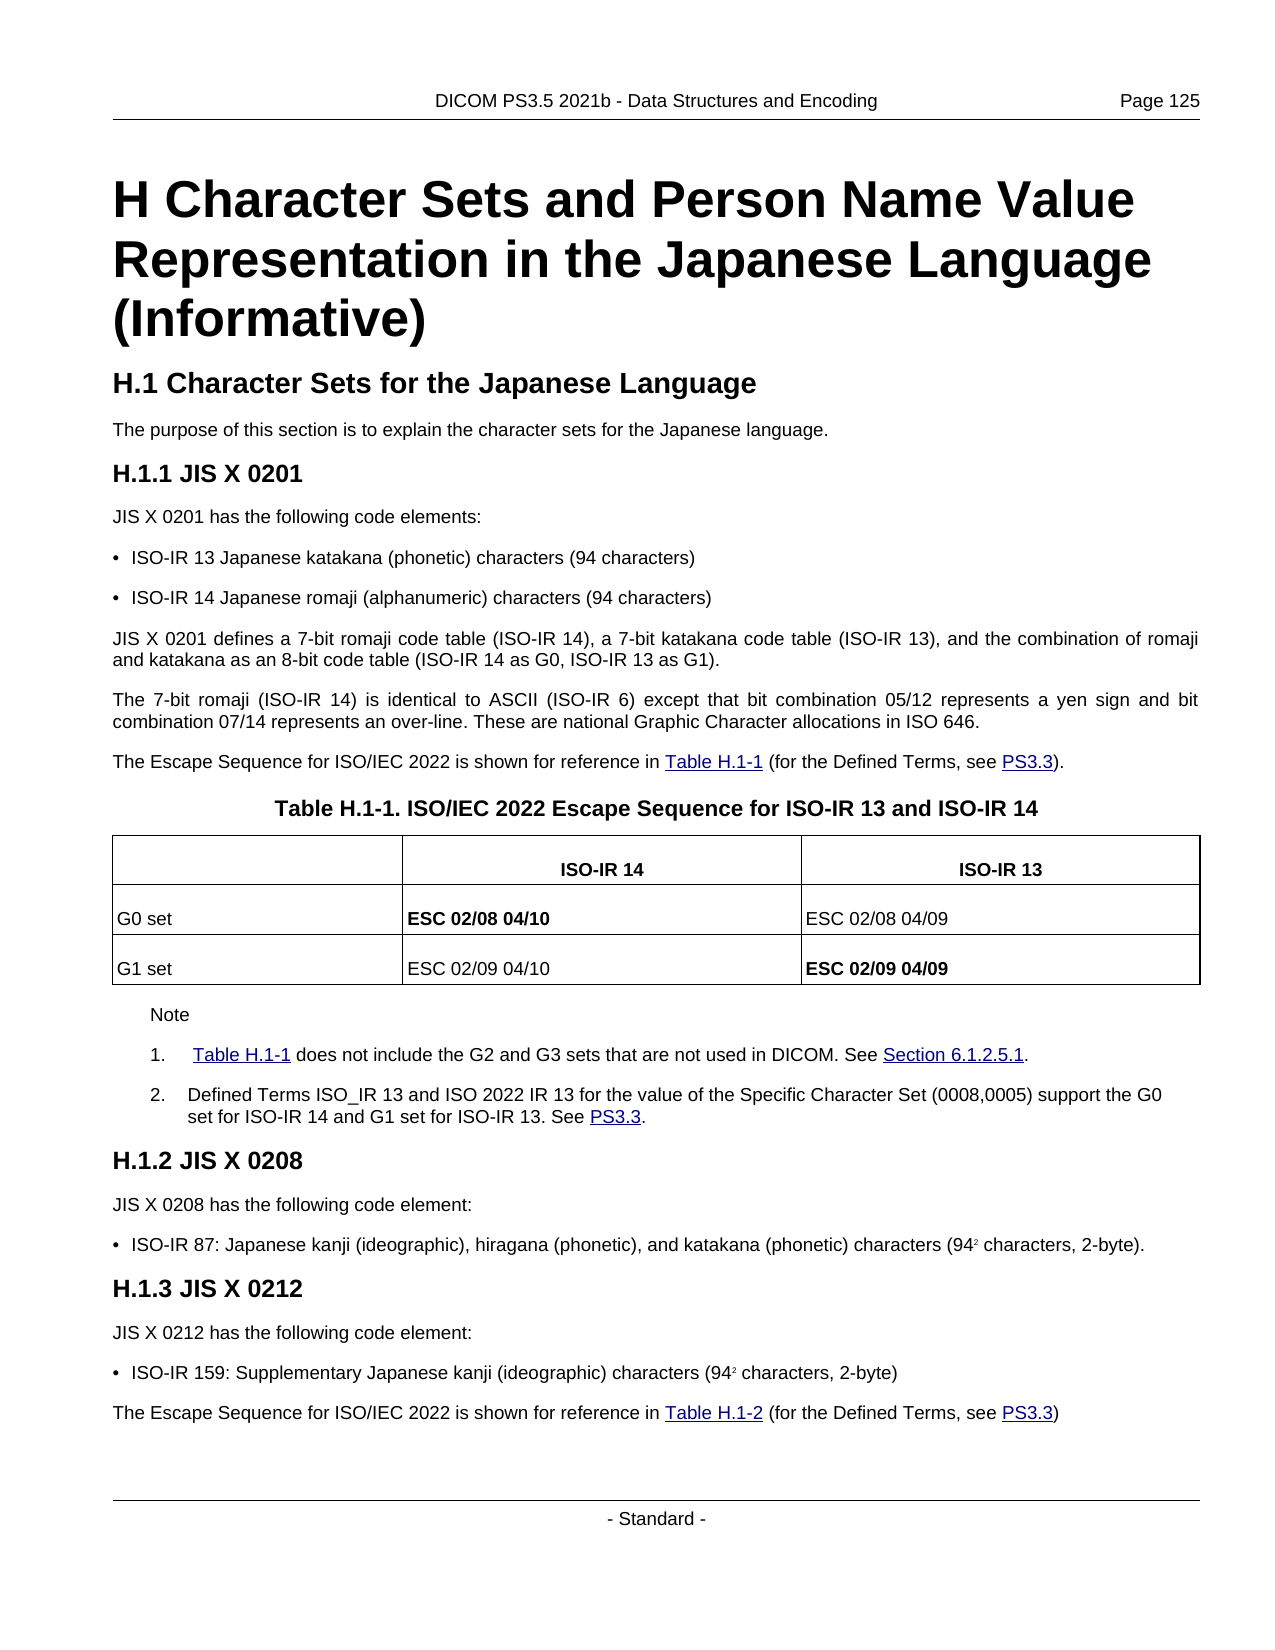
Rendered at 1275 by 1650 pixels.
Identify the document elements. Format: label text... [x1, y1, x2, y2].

text JIS X 0208 has the following code element: [112, 1193, 1200, 1215]
text The Escape Sequence for ISO/IEC 2022 is shown for reference in Table H.1-1 (for the Defined Terms, see PS3.3). [112, 751, 1200, 773]
table_cell G0 set [113, 885, 402, 934]
text • ISO-IR 159: Supplementary Japanese kanji (ideographic) characters (942 characters, 2-byte) [112, 1362, 1200, 1383]
text Note [150, 1003, 1162, 1025]
text H.1.3 JIS X 0212 [112, 1274, 1200, 1303]
text The Escape Sequence for ISO/IEC 2022 is shown for reference in Table H.1-2 (for the Defined Terms, see PS3.3) [112, 1402, 1200, 1424]
text Table H.1-1. ISO/IEC 2022 Escape Sequence for ISO-IR 13 and ISO-IR 14 [112, 795, 1200, 821]
table_cell ESC 02/09 04/10 [403, 935, 801, 983]
text JIS X 0201 has the following code elements: [112, 506, 1200, 528]
text H Character Sets and Person Name Value Representation in the Japanese Language (Informative) [112, 169, 1200, 347]
text 1. Table H.1-1 does not include the G2 and G3 sets that are not used in DICOM. See Section 6.1.2.5.1. [150, 1044, 1162, 1065]
table_header ISO-IR 13 [802, 836, 1199, 884]
text The purpose of this section is to explain the character sets for the Japanese language. [112, 418, 1200, 440]
table_cell ESC 02/09 04/09 [802, 935, 1199, 983]
text H.1 Character Sets for the Japanese Language [112, 366, 1200, 400]
text • ISO-IR 87: Japanese kanji (ideographic), hiragana (phonetic), and katakana (phonetic) characters (942 characters, 2-byte). [112, 1234, 1200, 1255]
text JIS X 0201 defines a 7-bit romaji code table (ISO-IR 14), a 7-bit katakana code table (ISO-IR 13), and the combination of romaji and katakana as an 8-bit code table (ISO-IR 14 as G0, ISO-IR 13 as G1). [112, 627, 1200, 670]
text • ISO-IR 14 Japanese romaji (alphanumeric) characters (94 characters) [112, 587, 1200, 608]
table_cell ESC 02/08 04/09 [802, 885, 1199, 934]
table_header [113, 836, 402, 884]
text The 7-bit romaji (ISO-IR 14) is identical to ASCII (ISO-IR 6) except that bit combination 05/12 represents a yen sign and bit combination 07/14 represents an over-line. These are national Graphic Character allocations in ISO 646. [112, 689, 1200, 732]
text H.1.1 JIS X 0201 [112, 459, 1200, 488]
table_header ISO-IR 14 [403, 836, 801, 884]
text 2. Defined Terms ISO_IR 13 and ISO 2022 IR 13 for the value of the Specific Character Set (0008,0005) support the G0 set for ISO-IR 14 and G1 set for ISO-IR 13. See PS3.3. [150, 1084, 1162, 1127]
text JIS X 0212 has the following code element: [112, 1321, 1200, 1343]
table_cell G1 set [113, 935, 402, 983]
table_cell ESC 02/08 04/10 [403, 885, 801, 934]
text • ISO-IR 13 Japanese katakana (phonetic) characters (94 characters) [112, 547, 1200, 568]
text H.1.2 JIS X 0208 [112, 1146, 1200, 1174]
